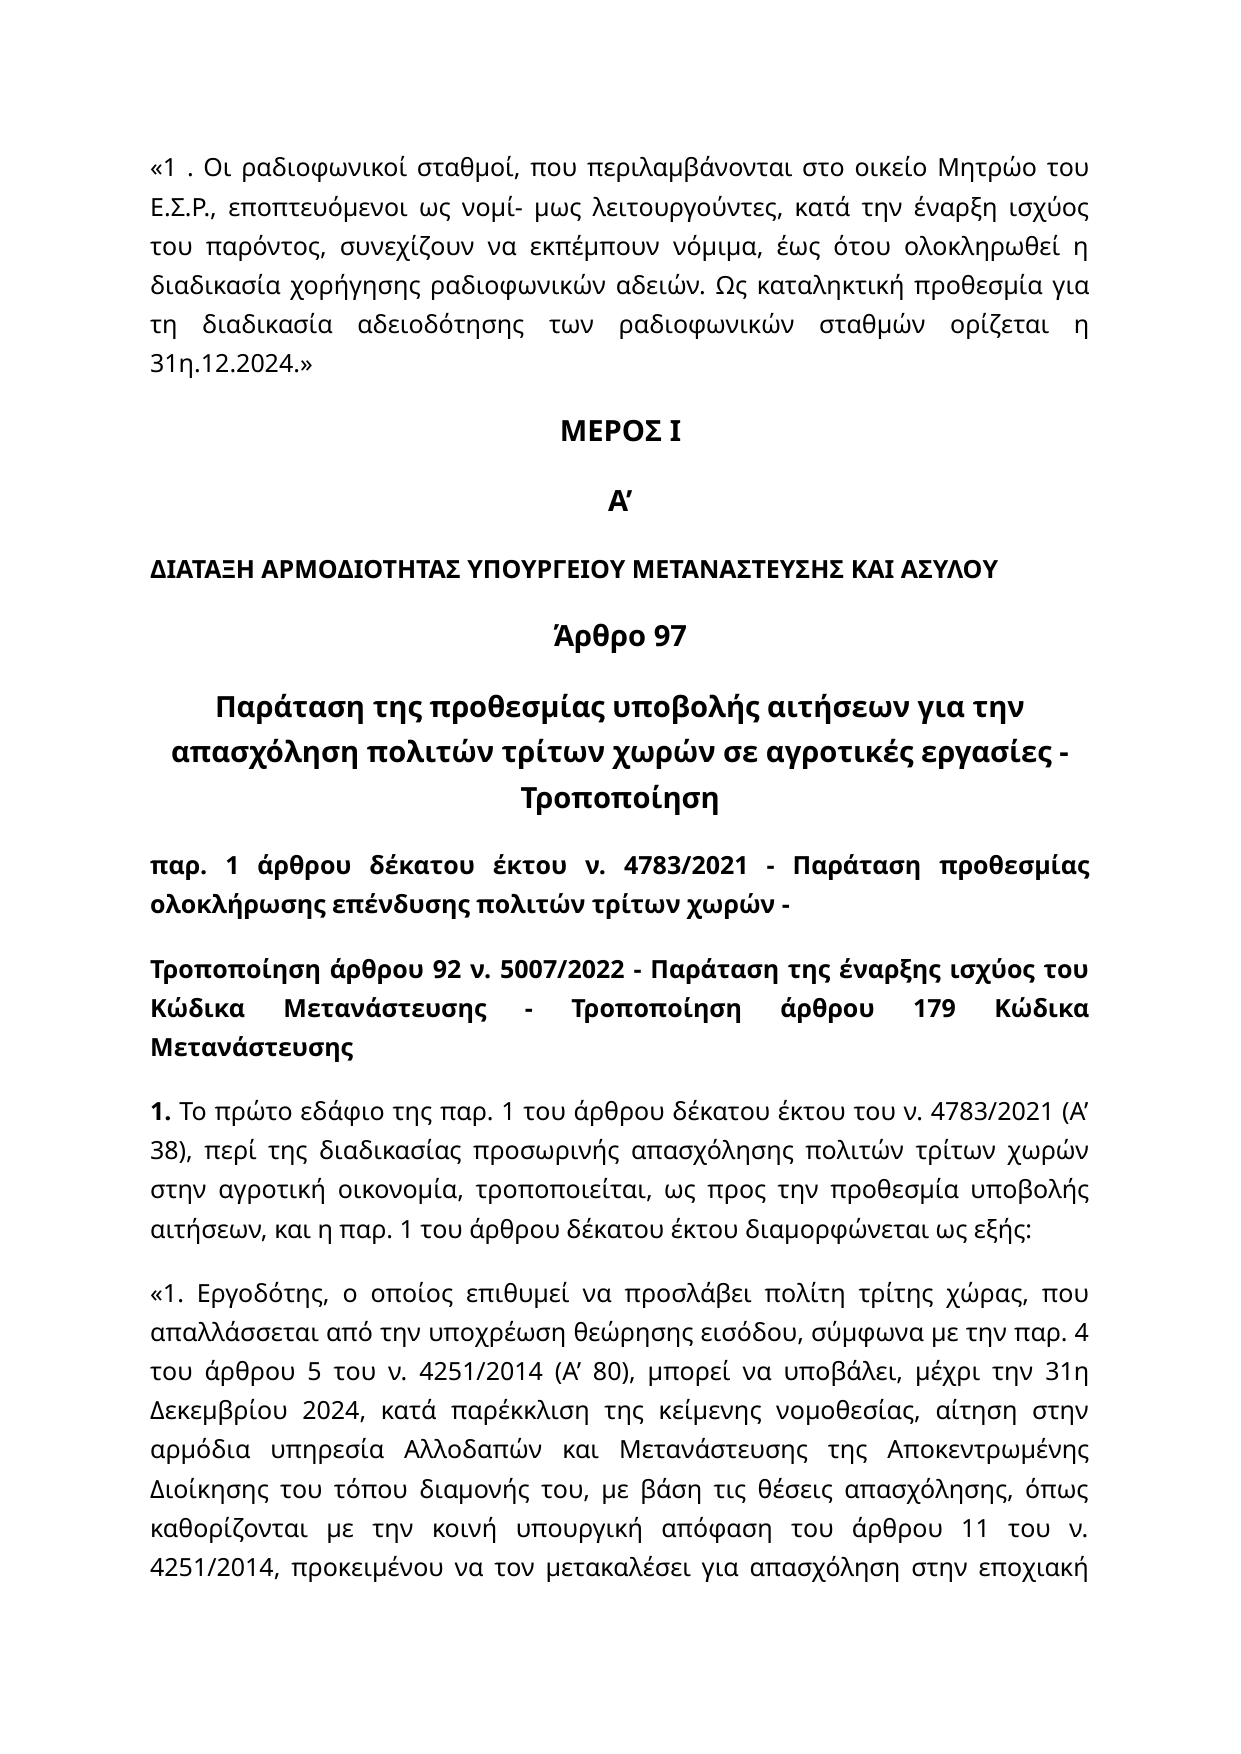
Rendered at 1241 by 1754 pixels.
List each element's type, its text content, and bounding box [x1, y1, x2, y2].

text «1 . Οι ραδιοφωνικοί σταθμοί, που περιλαμβάνονται στο οικείο Μητρώο του Ε.Σ.Ρ., εποπτευόμενοι ως νομί- μως λειτουργούντες, κατά την έναρξη ισχύος του παρόντος, συνεχίζουν να εκπέμπουν νόμιμα, έως ότου ολοκληρωθεί η διαδικασία χορήγησης ραδιοφωνικών αδειών. Ως καταληκτική προθεσμία για τη διαδικασία αδειοδότησης των ραδιοφωνικών σταθμών ορίζεται η 31η.12.2024.» [150, 150, 1090, 380]
subtitle Α’ [150, 481, 1090, 520]
text ΔΙΑΤΑΞΗ ΑΡΜΟΔΙΟΤΗΤΑΣ ΥΠΟΥΡΓΕΙΟΥ ΜΕΤΑΝΑΣΤΕΥΣΗΣ ΚΑΙ ΑΣΥΛΟΥ [150, 551, 1090, 585]
text Τροποποίηση άρθρου 92 ν. 5007/2022 - Παράταση της έναρξης ισχύος του Κώδικα Μετανάστευσης - Τροποποίηση άρθρου 179 Κώδικα Μετανάστευσης [150, 951, 1090, 1064]
text 1. Το πρώτο εδάφιο της παρ. 1 του άρθρου δέκατου έκτου του ν. 4783/2021 (Α’ 38), περί της διαδικασίας προσωρινής απασχόλησης πολιτών τρίτων χωρών στην αγροτική οικονομία, τροποποιείται, ως προς την προθεσμία υποβολής αιτήσεων, και η παρ. 1 του άρθρου δέκατου έκτου διαμορφώνεται ως εξής: [150, 1094, 1090, 1245]
subtitle Άρθρο 97 [150, 615, 1090, 655]
text παρ. 1 άρθρου δέκατου έκτου ν. 4783/2021 - Παράταση προθεσμίας ολοκλήρωσης επένδυσης πολιτών τρίτων χωρών - [150, 848, 1090, 921]
subtitle ΜΕΡΟΣ Ι [150, 410, 1090, 450]
subtitle Παράταση της προθεσμίας υποβολής αιτήσεων για την απασχόληση πολιτών τρίτων χωρών σε αγροτικές εργασίες - Τροποποίηση [150, 686, 1090, 817]
text «1. Εργοδότης, ο οποίος επιθυμεί να προσλάβει πολίτη τρίτης χώρας, που απαλλάσσεται από την υποχρέωση θεώρησης εισόδου, σύμφωνα με την παρ. 4 του άρθρου 5 του ν. 4251/2014 (Α’ 80), μπορεί να υποβάλει, μέχρι την 31η Δεκεμβρίου 2024, κατά παρέκκλιση της κείμενης νομοθεσίας, αίτηση στην αρμόδια υπηρεσία Αλλοδαπών και Μετανάστευσης της Αποκεντρωμένης Διοίκησης του τόπου διαμονής του, με βάση τις θέσεις απασχόλησης, όπως καθορίζονται με την κοινή υπουργική απόφαση του άρθρου 11 του ν. 4251/2014, προκειμένου να τον μετακαλέσει για απασχόληση στην εποχιακή [150, 1275, 1090, 1584]
